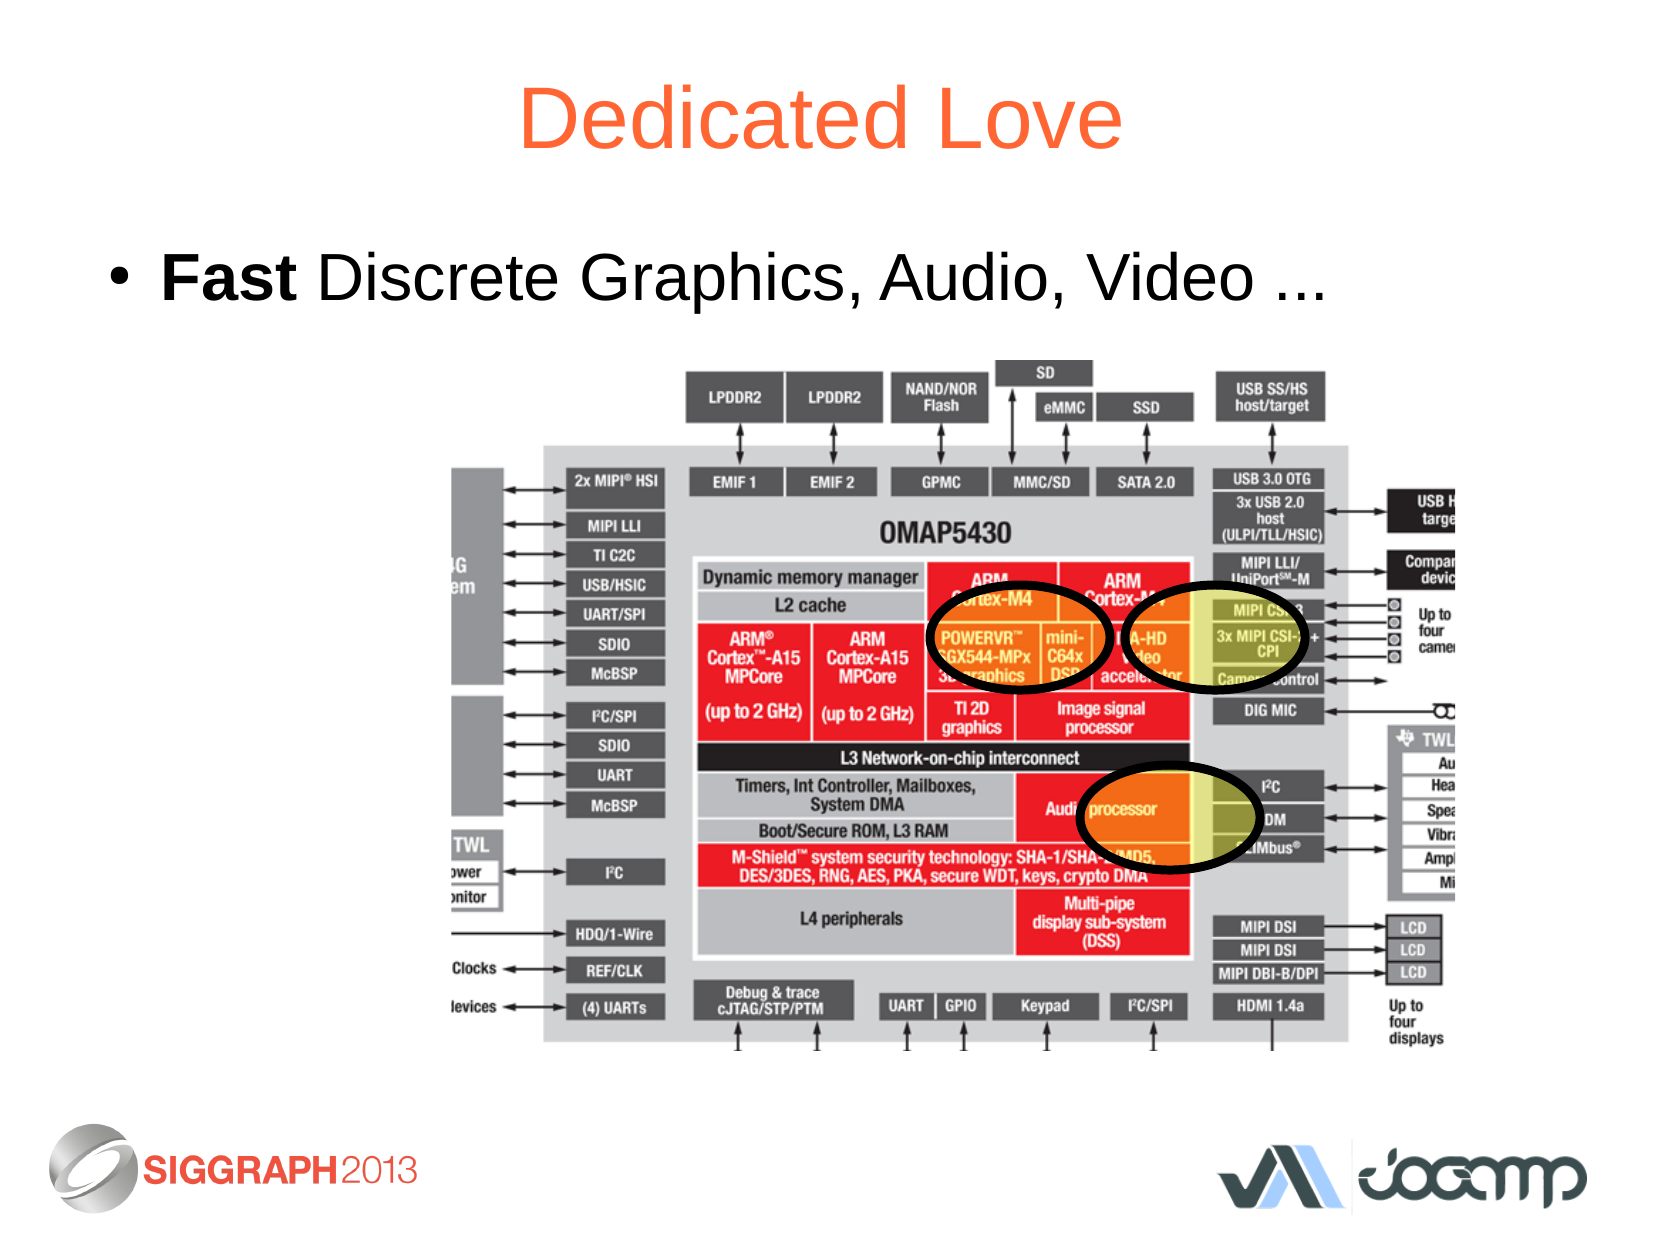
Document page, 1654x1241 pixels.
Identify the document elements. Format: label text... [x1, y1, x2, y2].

text_box [1080, 765, 1261, 871]
picture [1215, 1139, 1587, 1215]
text_box [930, 585, 1111, 691]
picture [451, 360, 1456, 1051]
text_box [1125, 585, 1306, 691]
picture [45, 1122, 421, 1215]
title Dedicated Love [68, 49, 1576, 188]
list Fast Discrete Graphics, Audio, Video ... [89, 240, 1546, 960]
